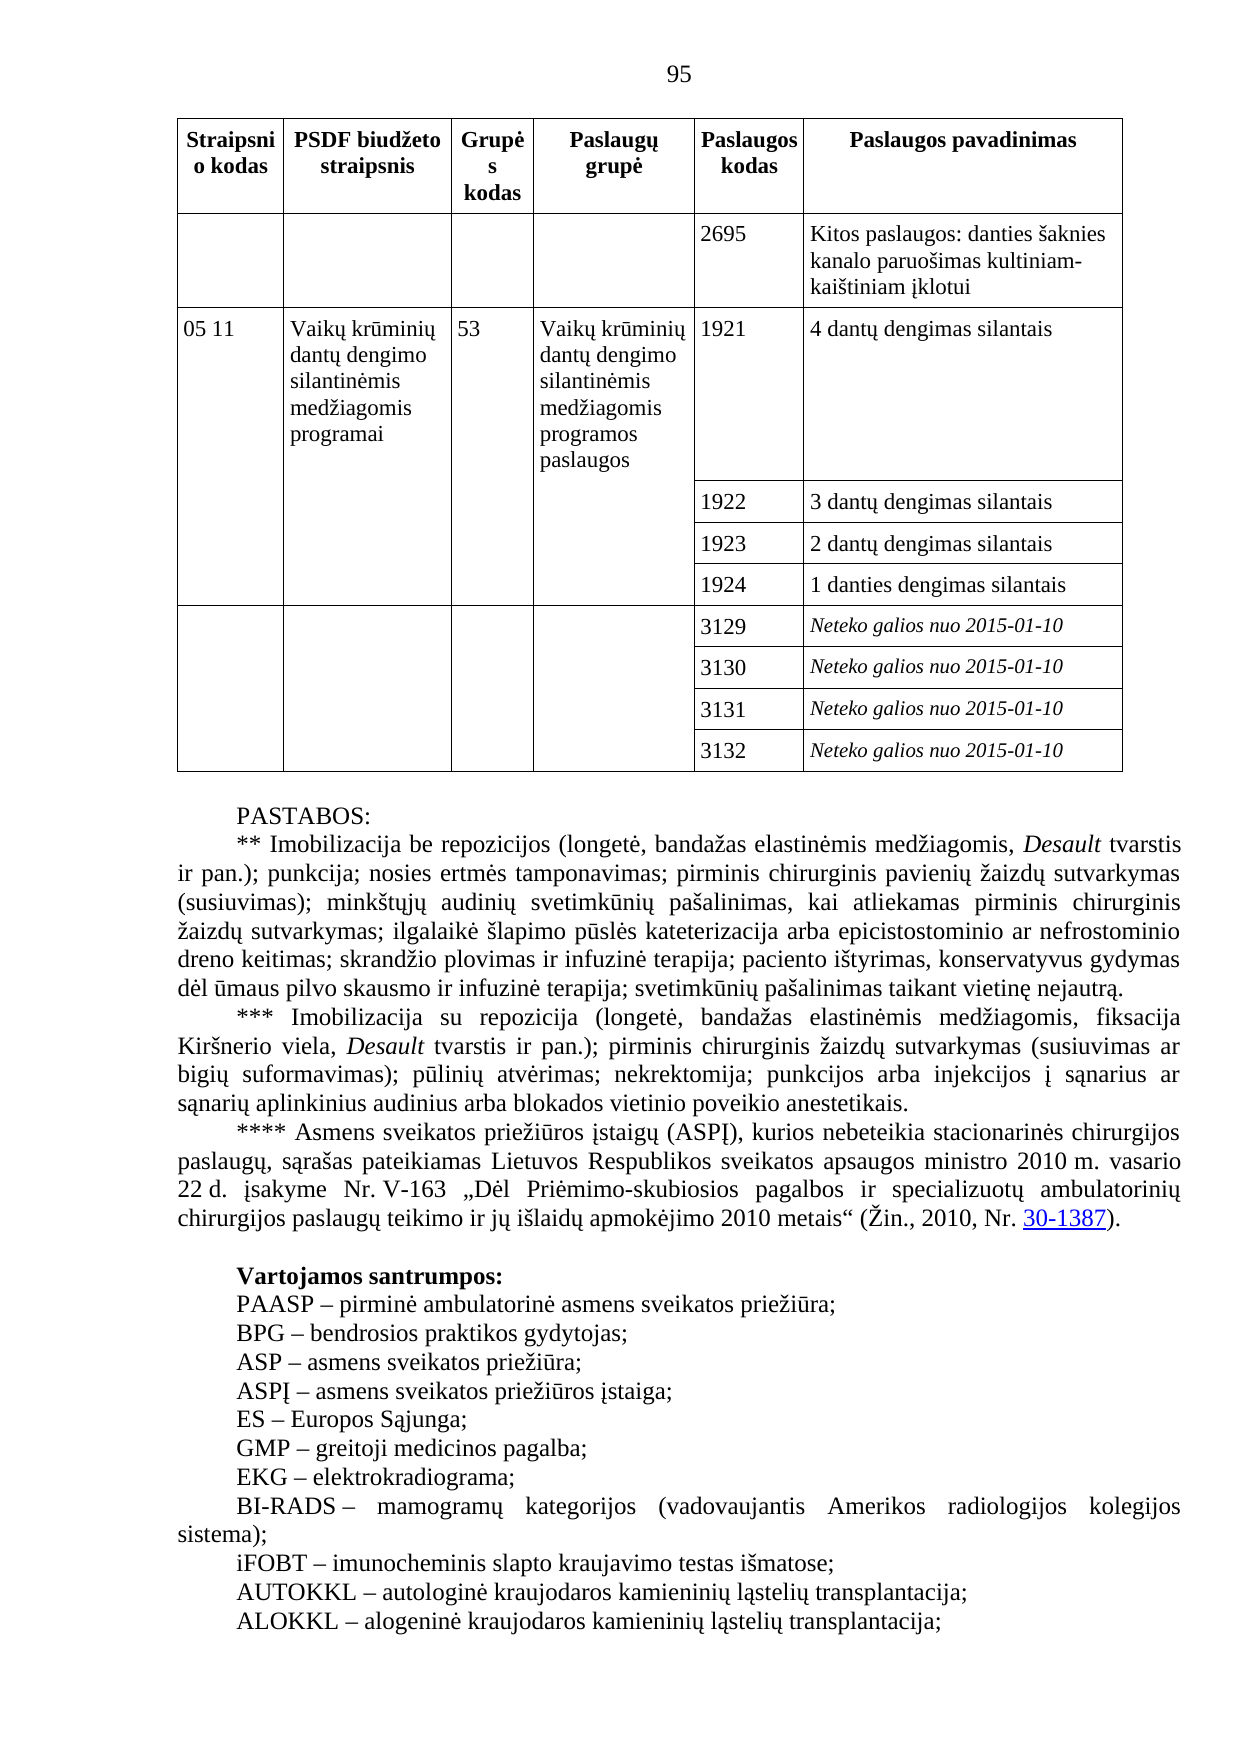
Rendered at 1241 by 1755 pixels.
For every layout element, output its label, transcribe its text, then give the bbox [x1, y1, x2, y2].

table_cell 1921 [695, 308, 803, 480]
text EKG – elektrokradiograma; [177, 1462, 1181, 1491]
text iFOBT – imunocheminis slapto kraujavimo testas išmatose; [177, 1548, 1181, 1577]
table_cell [284, 480, 451, 522]
table_header PSDF biudžeto straipsnis [284, 119, 451, 212]
table_cell [178, 214, 283, 307]
table_cell 1923 [695, 523, 803, 563]
table_cell [452, 606, 533, 646]
table_cell Neteko galios nuo 2015-01-10 [804, 730, 1122, 771]
table_cell [452, 729, 533, 771]
text ES – Europos Sąjunga; [177, 1404, 1181, 1433]
table_cell 3130 [695, 647, 803, 688]
text GMP – greitoji medicinos pagalba; [177, 1433, 1181, 1462]
table_cell 2 dantų dengimas silantais [804, 523, 1122, 563]
table_header Grupės kodas [452, 119, 533, 212]
table_cell [178, 522, 283, 563]
table_cell [534, 214, 694, 307]
text BPG – bendrosios praktikos gydytojas; [177, 1318, 1181, 1347]
table_cell 2695 [695, 214, 803, 307]
table_cell [284, 563, 451, 605]
table_cell Neteko galios nuo 2015-01-10 [804, 689, 1122, 729]
table_cell [534, 563, 694, 605]
table_cell 05 11 [178, 308, 283, 480]
table_header Paslaugų grupė [534, 119, 694, 212]
table_cell [178, 688, 283, 729]
table_cell 3131 [695, 689, 803, 729]
table_cell 1924 [695, 564, 803, 605]
table_cell [178, 480, 283, 522]
table_cell 3132 [695, 730, 803, 771]
table_cell [452, 646, 533, 688]
table_cell [452, 688, 533, 729]
table_cell [534, 606, 694, 729]
table_cell [178, 729, 283, 771]
text ASP – asmens sveikatos priežiūra; [177, 1347, 1181, 1376]
table_cell 3129 [695, 606, 803, 646]
table_cell [452, 563, 533, 605]
table_header Paslaugos kodas [695, 119, 803, 212]
table_cell 4 dantų dengimas silantais [804, 308, 1122, 480]
text ** Imobilizacija be repozicijos (longetė, bandažas elastinėmis medžiagomis, Desault tvarstis ir pan.); punkcija; nosies ertmės tamponavimas; pirminis chirurginis pavienių žaizdų sutvarkymas (susiuvimas); minkštųjų audinių svetimkūnių pašalinimas, kai atliekamas pirminis chirurginis žaizdų sutvarkymas; ilgalaikė šlapimo pūslės kateterizacija arba epicistostominio ar nefrostominio dreno keitimas; skrandžio plovimas ir infuzinė terapija; paciento ištyrimas, konservatyvus gydymas dėl ūmaus pilvo skausmo ir infuzinė terapija; svetimkūnių pašalinimas taikant vietinę nejautrą. [177, 829, 1181, 1002]
table_cell [452, 214, 533, 307]
table_cell Kitos paslaugos: danties šaknies kanalo paruošimas kultiniam-kaištiniam įklotui [804, 214, 1122, 307]
table_cell Neteko galios nuo 2015-01-10 [804, 606, 1122, 646]
table_cell [178, 646, 283, 688]
table_cell Neteko galios nuo 2015-01-10 [804, 647, 1122, 688]
table_cell [284, 606, 451, 771]
table_cell [452, 480, 533, 522]
table_cell Vaikų krūminių dantų dengimo silantinėmis medžiagomis programai [284, 308, 451, 480]
text PAASP – pirminė ambulatorinė asmens sveikatos priežiūra; [177, 1289, 1181, 1318]
table_cell [534, 729, 694, 771]
text ALOKKL – alogeninė kraujodaros kamieninių ląstelių transplantacija; [177, 1606, 1181, 1634]
table_cell [284, 214, 451, 307]
table_cell Vaikų krūminių dantų dengimo silantinėmis medžiagomis programos paslaugos [534, 308, 694, 480]
table_cell [452, 522, 533, 563]
table_cell [534, 522, 694, 563]
text *** Imobilizacija su repozicija (longetė, bandažas elastinėmis medžiagomis, fiksacija Kiršnerio viela, Desault tvarstis ir pan.); pirminis chirurginis žaizdų sutvarkymas (susiuvimas ar bigių suformavimas); pūlinių atvėrimas; nekrektomija; punkcijos arba injekcijos į sąnarius ar sąnarių aplinkinius audinius arba blokados vietinio poveikio anestetikais. [177, 1002, 1181, 1117]
text BI-RADS – mamogramų kategorijos (vadovaujantis Amerikos radiologijos kolegijos sistema); [177, 1491, 1181, 1548]
table_cell 1 danties dengimas silantais [804, 564, 1122, 605]
text AUTOKKL – autologinė kraujodaros kamieninių ląstelių transplantacija; [177, 1577, 1181, 1606]
text PASTABOS: [177, 801, 1181, 829]
table_cell [284, 522, 451, 563]
text **** Asmens sveikatos priežiūros įstaigų (ASPĮ), kurios nebeteikia stacionarinės chirurgijos paslaugų, sąrašas pateikiamas Lietuvos Respublikos sveikatos apsaugos ministro 2010 m. vasario 22 d. įsakyme Nr. V-163 „Dėl Priėmimo-skubiosios pagalbos ir specializuotų ambulatorinių chirurgijos paslaugų teikimo ir jų išlaidų apmokėjimo 2010 metais“ (Žin., 2010, Nr. 30-1387). [177, 1117, 1181, 1232]
table_cell [178, 606, 283, 646]
table_cell 3 dantų dengimas silantais [804, 481, 1122, 522]
text ASPĮ – asmens sveikatos priežiūros įstaiga; [177, 1376, 1181, 1404]
text Vartojamos santrumpos: [177, 1261, 1181, 1289]
table_cell 53 [452, 308, 533, 480]
table_header Straipsnio kodas [178, 119, 283, 212]
table_cell [178, 563, 283, 605]
table_header Paslaugos pavadinimas [804, 119, 1122, 212]
table_cell [534, 480, 694, 522]
table_cell 1922 [695, 481, 803, 522]
